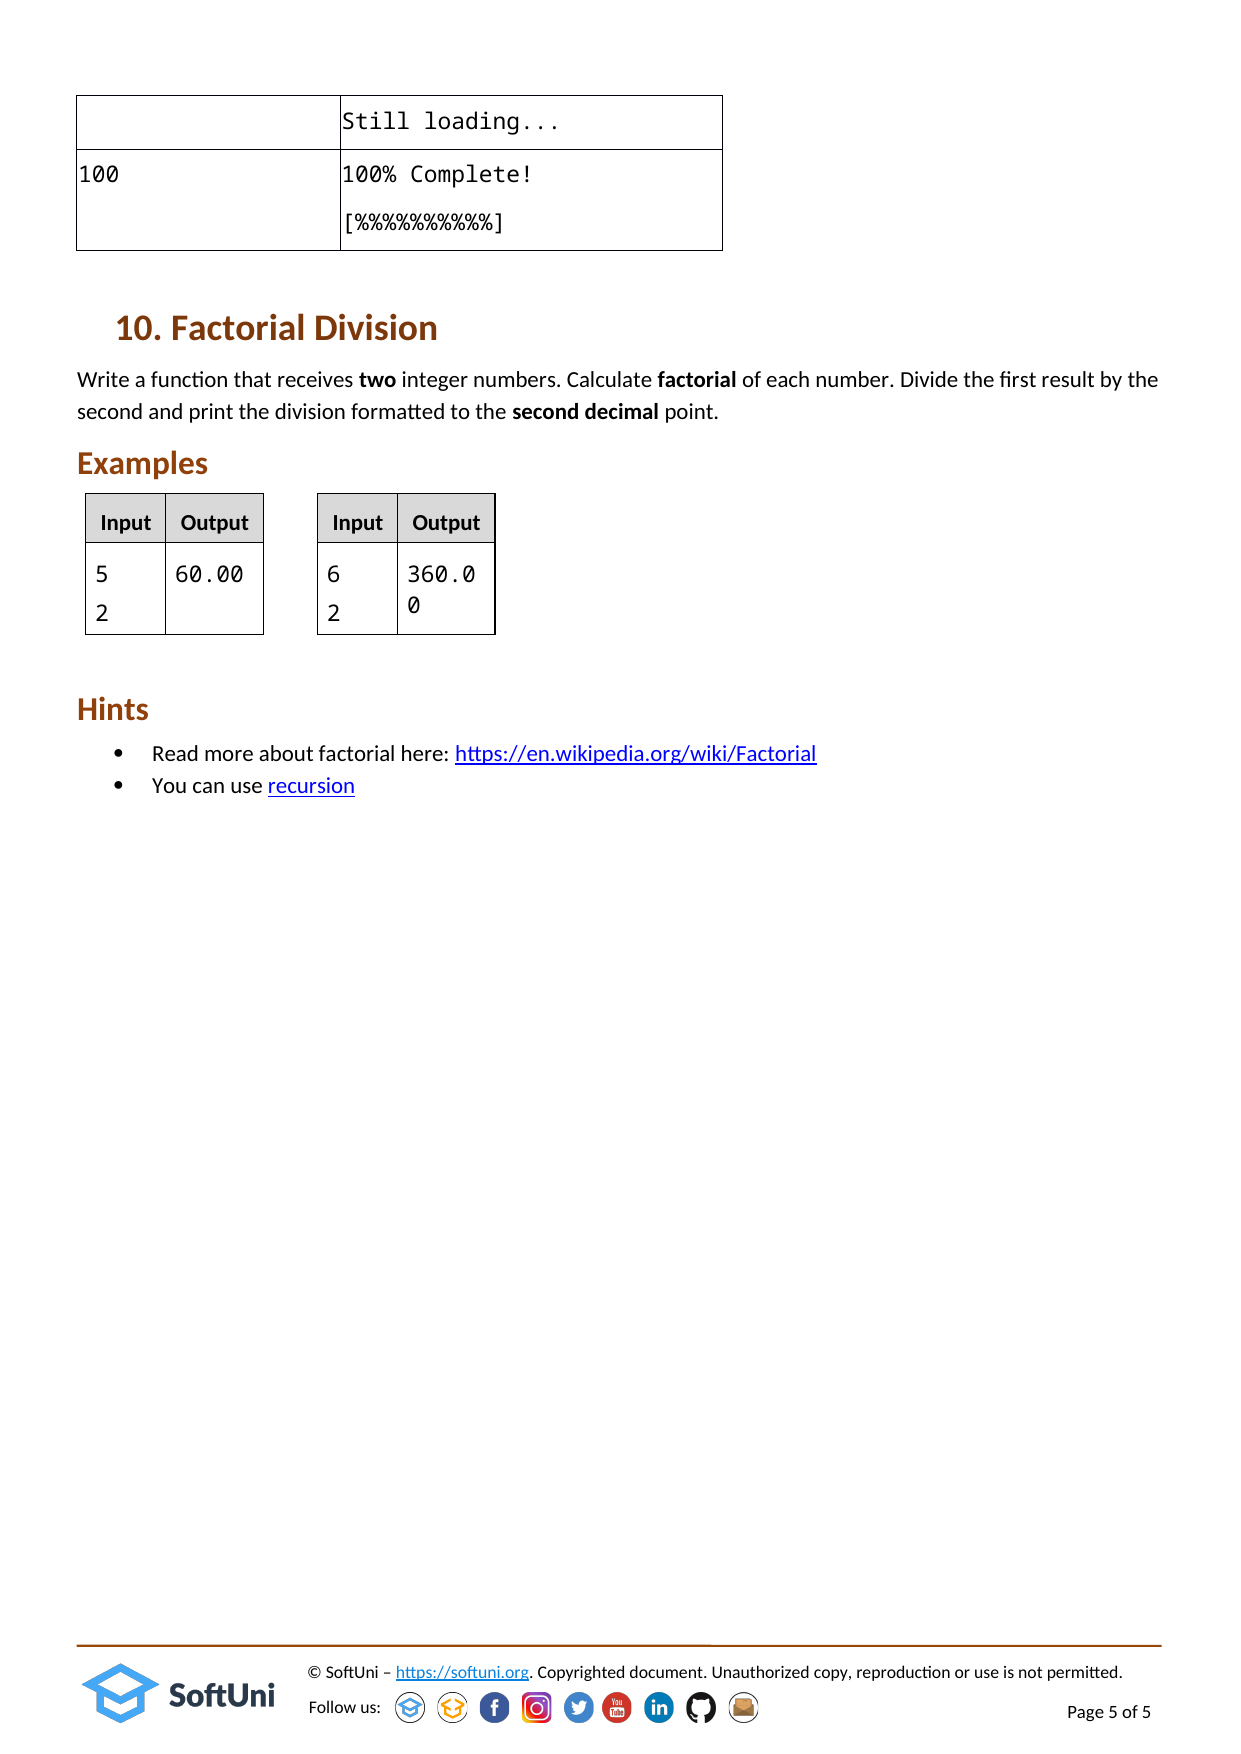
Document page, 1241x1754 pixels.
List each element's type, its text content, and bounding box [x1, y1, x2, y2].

subtitle Hints [77, 688, 1163, 729]
text Write a function that receives two integer numbers. Calculate factorial of each number. Divide the first result by the second and print the division formatted to the second decimal point. [77, 365, 1163, 425]
table_cell 5 2 [86, 543, 165, 634]
table_cell Still loading... [341, 96, 722, 148]
picture [658, 1705, 667, 1714]
picture [479, 1692, 510, 1723]
table_cell 360.00 [398, 543, 494, 634]
table_header Input [318, 494, 397, 542]
picture [686, 1692, 716, 1723]
picture [728, 1692, 759, 1723]
table_cell [264, 542, 317, 634]
picture [75, 1658, 281, 1729]
table_header [264, 493, 317, 542]
table_cell 100% Complete! [%%%%%%%%%%] [341, 150, 722, 250]
picture [644, 1692, 653, 1701]
subtitle Factorial Division [77, 304, 1163, 350]
table_header Input [86, 494, 165, 542]
picture [602, 1692, 632, 1723]
table_cell [77, 96, 340, 148]
table_header Output [398, 494, 494, 542]
picture [395, 1692, 425, 1723]
picture [522, 1692, 552, 1723]
table_cell 6 2 [318, 543, 397, 634]
picture [437, 1692, 468, 1723]
subtitle Examples [77, 442, 1163, 483]
picture [665, 1714, 674, 1723]
table_cell 100 [77, 150, 340, 250]
picture [665, 1692, 674, 1701]
list Read more about factorial here: https://en.wikipedia.org/wiki/Factorial [114, 739, 1163, 767]
table_header Output [166, 494, 263, 542]
picture [564, 1692, 594, 1723]
list You can use recursion [114, 772, 1163, 799]
table_cell 60.00 [166, 543, 263, 634]
picture [644, 1714, 653, 1723]
